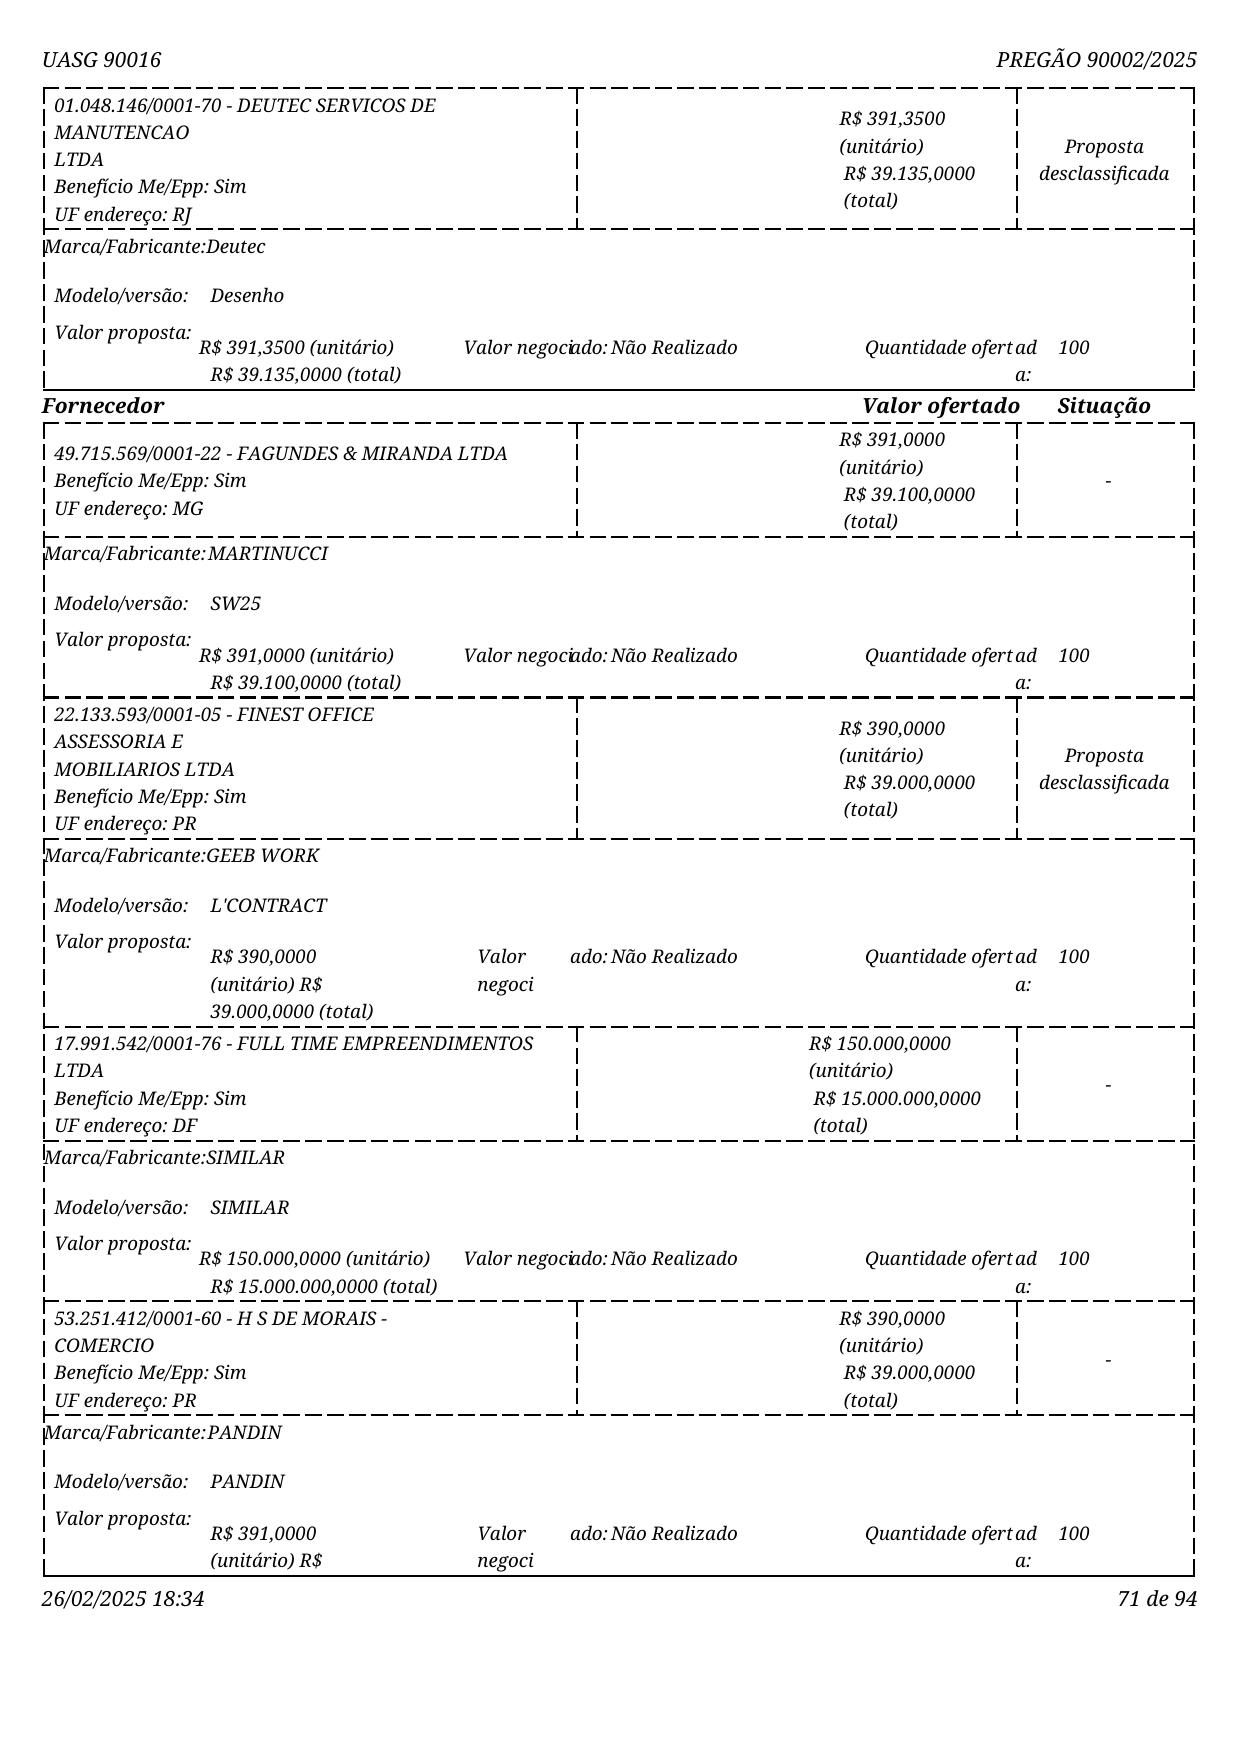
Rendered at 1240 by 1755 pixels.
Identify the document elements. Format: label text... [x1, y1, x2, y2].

table_cell [1017, 838, 1194, 889]
table_cell ado: Não Realizado [577, 1241, 809, 1300]
table_cell [1017, 588, 1101, 637]
table_cell 22.133.593/0001-05 - FINEST OFFICE ASSESSORIA E MOBILIARIOS LTDA Benefício Me/Epp: Sim UF endereço: PR [44, 696, 477, 838]
table_cell [809, 889, 1017, 939]
table_cell Modelo/versão: Valor proposta: [44, 280, 199, 389]
table_cell 100 [1048, 637, 1101, 696]
table_cell 01.048.146/0001-70 - DEUTEC SERVICOS DE MANUTENCAO LTDA Benefício Me/Epp: Sim UF endereço: RJ [44, 87, 577, 228]
table_cell [1101, 1414, 1194, 1466]
table_cell [839, 228, 1017, 280]
table_cell [1101, 1191, 1194, 1241]
table_cell [1017, 1466, 1101, 1515]
table_cell Desenho [199, 280, 577, 329]
table_cell [477, 889, 577, 939]
table_cell [1101, 1140, 1194, 1191]
table_cell [1101, 1515, 1194, 1575]
table_cell [1101, 588, 1194, 637]
table_cell [577, 536, 809, 587]
table_cell [1017, 889, 1194, 939]
table_cell - [1101, 1300, 1194, 1414]
table_cell ada: [1017, 939, 1048, 1026]
table_cell ado: Não Realizado [577, 637, 809, 696]
table_cell Modelo/versão: Valor proposta: [44, 889, 199, 1026]
table_cell - [1101, 1026, 1194, 1139]
table_cell [1101, 637, 1194, 696]
table_cell R$ 390,0000 (unitário) R$ 39.000,0000 (total) [809, 1300, 1017, 1414]
table_cell ada: [1017, 330, 1048, 389]
table_cell R$ 391,3500 (unitário) R$ 39.135,0000 (total) [839, 87, 1017, 228]
table_cell Marca/Fabricante: GEEB WORK [44, 838, 477, 889]
table_cell [809, 1466, 1017, 1515]
table_cell [577, 1300, 809, 1414]
table_cell R$ 150.000,0000 (unitário) R$ 15.000.000,0000 (total) [809, 1026, 1017, 1139]
table_cell [477, 1414, 577, 1466]
table_cell Marca/Fabricante: PANDIN [44, 1414, 477, 1466]
table_cell Quantidade ofert [809, 637, 1017, 696]
table_cell 100 [1048, 939, 1194, 1026]
table_cell [809, 1140, 1017, 1191]
table_cell Proposta desclassificada [1017, 696, 1194, 838]
table_cell [577, 1414, 809, 1466]
table_cell [1017, 228, 1194, 280]
table_cell [577, 1466, 809, 1515]
table_cell 100 [1048, 330, 1194, 389]
table_cell R$ 390,0000 (unitário) R$ 39.000,0000 (total) [199, 939, 477, 1026]
table_cell [839, 280, 1017, 329]
table_cell Modelo/versão: Valor proposta: [44, 588, 199, 696]
table_cell [1017, 1191, 1101, 1241]
table_cell [577, 87, 839, 228]
table_cell L'CONTRACT [199, 889, 477, 939]
table_cell [477, 696, 577, 838]
table_cell PANDIN [199, 1466, 477, 1515]
table_cell [577, 1191, 809, 1241]
table_cell [1101, 1241, 1194, 1300]
table_cell [809, 1414, 1017, 1466]
table_cell ada: [1017, 1241, 1048, 1300]
table_cell [809, 1191, 1017, 1241]
table_cell [1017, 1414, 1101, 1466]
table_cell [809, 588, 1017, 637]
table_cell [809, 838, 1017, 889]
table_cell [577, 280, 839, 329]
table_cell Marca/Fabricante: SIMILAR [44, 1140, 577, 1191]
table_cell Marca/Fabricante: Deutec [44, 228, 577, 280]
table_cell Quantidade ofert [809, 939, 1017, 1026]
table_cell R$ 391,3500 (unitário) Valor negoci R$ 39.135,0000 (total) [199, 330, 577, 389]
table_cell [1017, 1026, 1101, 1139]
table_cell [1101, 536, 1194, 587]
table_cell Proposta desclassificada [1017, 87, 1194, 228]
table_header 49.715.569/0001-22 - FAGUNDES & MIRANDA LTDA Benefício Me/Epp: Sim UF endereço: MG [44, 422, 577, 536]
table_cell ado: Não Realizado [577, 939, 809, 1026]
table_cell Marca/Fabricante: MARTINUCCI [44, 536, 577, 587]
table_cell 100 [1048, 1241, 1101, 1300]
table_cell [1017, 1300, 1101, 1414]
table_cell [577, 696, 809, 838]
table_cell [577, 889, 809, 939]
table_cell R$ 150.000,0000 (unitário) Valor negoci R$ 15.000.000,0000 (total) [199, 1241, 577, 1300]
table_cell 17.991.542/0001-76 - FULL TIME EMPREENDIMENTOS LTDA Benefício Me/Epp: Sim UF endereço: DF [44, 1026, 577, 1139]
table_cell ada: [1017, 637, 1048, 696]
table_cell ada: [1017, 1515, 1048, 1575]
table_cell [577, 228, 839, 280]
table_header [1017, 422, 1101, 536]
table_cell R$ 390,0000 (unitário) R$ 39.000,0000 (total) [809, 696, 1017, 838]
table_cell [477, 838, 577, 889]
table_cell Quantidade ofert [809, 1241, 1017, 1300]
table_cell [577, 1140, 809, 1191]
table_cell [809, 536, 1017, 587]
table_header - [1101, 422, 1194, 536]
table_cell [577, 588, 809, 637]
table_cell 100 [1048, 1515, 1101, 1575]
table_cell Valor negoci [477, 939, 577, 1026]
table_header R$ 391,0000 (unitário) R$ 39.100,0000 (total) [809, 422, 1017, 536]
table_cell SIMILAR [199, 1191, 577, 1241]
text Fornecedor Valor ofertado Situação [42, 391, 1200, 419]
table_cell R$ 391,0000 (unitário) R$ [199, 1515, 477, 1575]
table_cell [1017, 536, 1101, 587]
table_cell Modelo/versão: Valor proposta: [44, 1191, 199, 1300]
table_cell [1017, 1140, 1101, 1191]
table_cell Quantidade ofert [839, 330, 1017, 389]
table_cell [577, 838, 809, 889]
table_cell Modelo/versão: Valor proposta: [44, 1466, 199, 1575]
table_cell ado: Não Realizado [577, 330, 839, 389]
table_cell [477, 1466, 577, 1515]
table_cell SW25 [199, 588, 577, 637]
table_header [577, 422, 809, 536]
table_cell ado: Não Realizado [577, 1515, 809, 1575]
table_cell Quantidade ofert [809, 1515, 1017, 1575]
table_cell [1101, 1466, 1194, 1515]
table_cell Valor negoci [477, 1515, 577, 1575]
table_cell [577, 1026, 809, 1139]
table_cell 53.251.412/0001-60 - H S DE MORAIS - COMERCIO Benefício Me/Epp: Sim UF endereço: PR [44, 1300, 477, 1414]
table_cell [477, 1300, 577, 1414]
table_cell [1017, 280, 1194, 329]
table_cell R$ 391,0000 (unitário) Valor negoci R$ 39.100,0000 (total) [199, 637, 577, 696]
